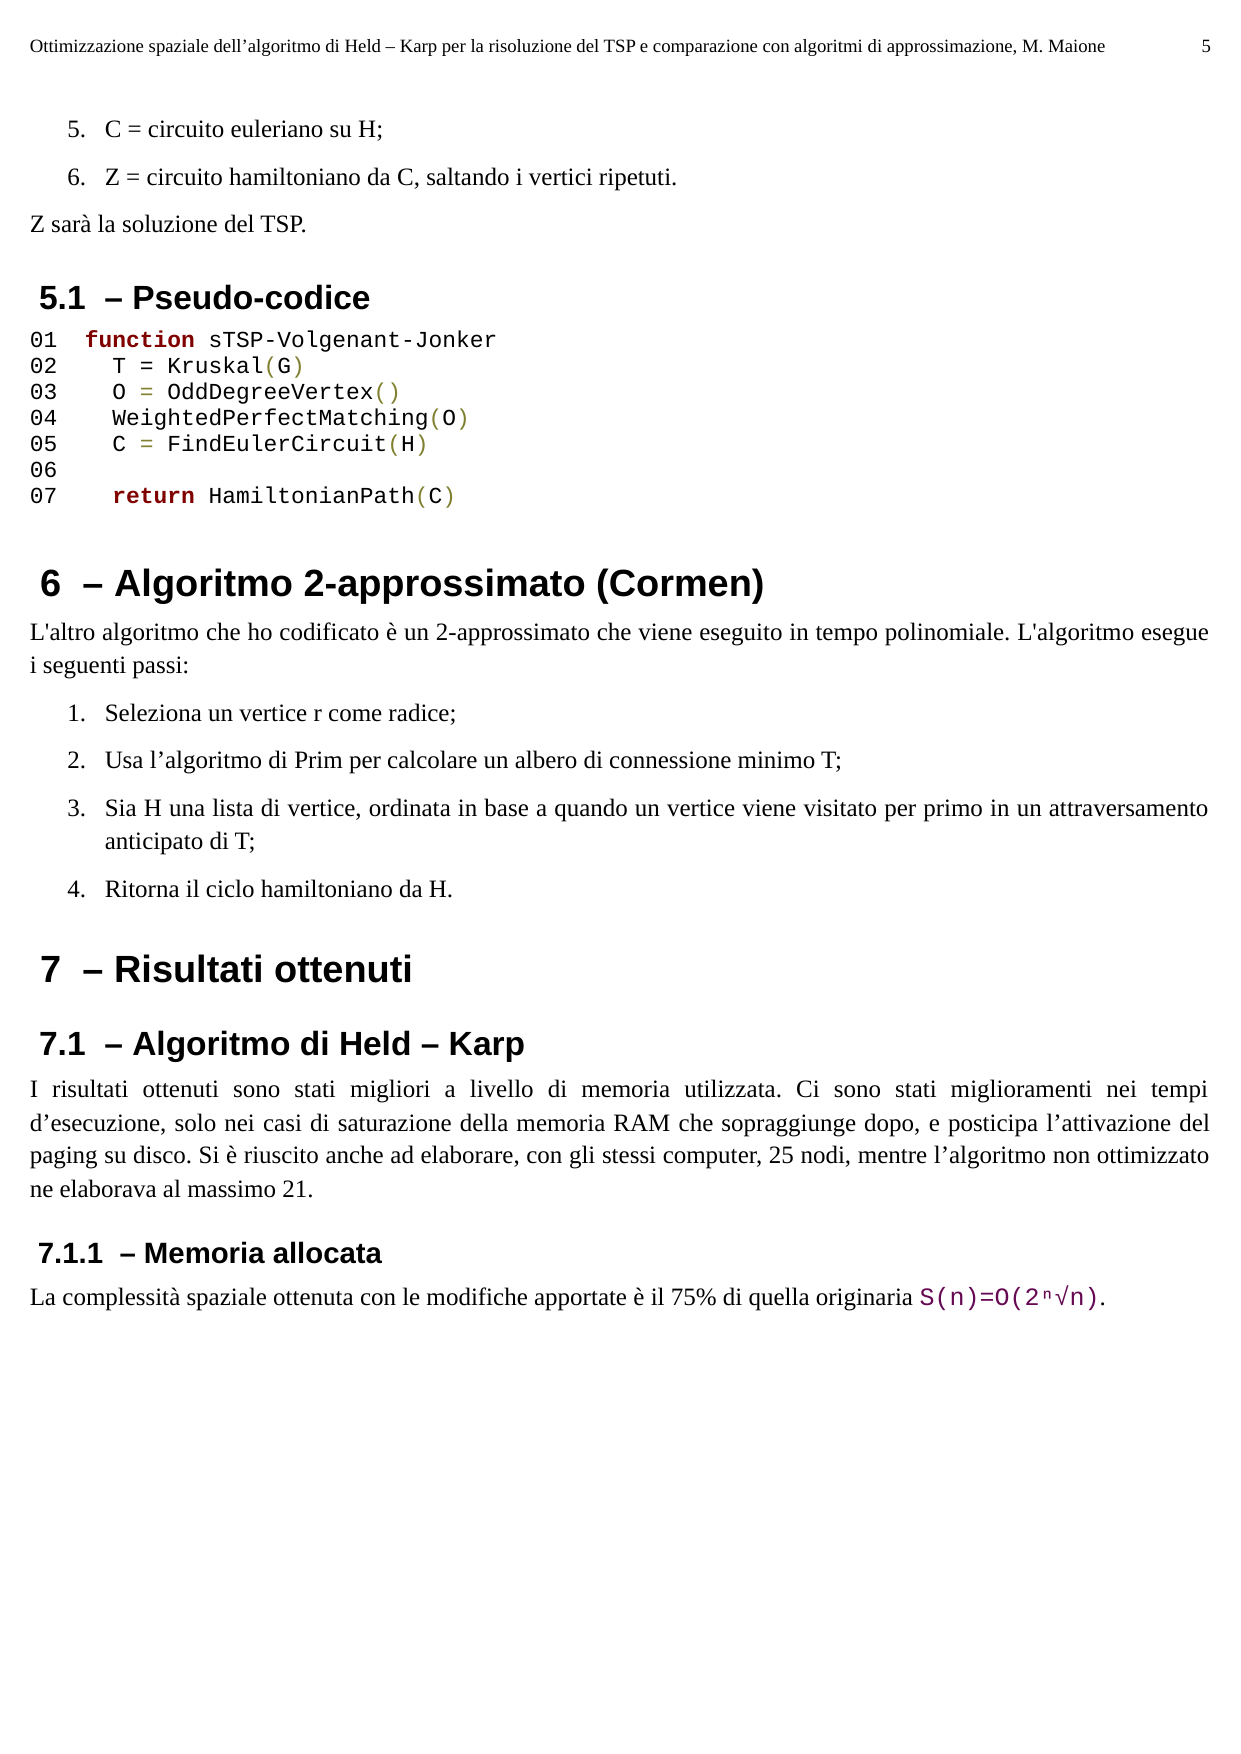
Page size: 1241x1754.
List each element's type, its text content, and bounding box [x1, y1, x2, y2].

text 01 function sTSP-Volgenant-Jonker [29, 329, 1211, 355]
subtitle Memoria allocata [29, 1236, 1211, 1269]
subtitle Algoritmo di Held – Karp [29, 1023, 1211, 1062]
text Z sarà la soluzione del TSP. [29, 209, 1211, 238]
list Z = circuito hamiltoniano da C, saltando i vertici ripetuti. [67, 162, 1211, 190]
text L'altro algoritmo che ho codificato è un 2-approssimato che viene eseguito in tempo polinomiale. L'algoritmo esegue i seguenti passi: [29, 617, 1211, 679]
text I risultati ottenuti sono stati migliori a livello di memoria utilizzata. Ci sono stati miglioramenti nei tempi d’esecuzione, solo nei casi di saturazione della memoria RAM che sopraggiunge dopo, e posticipa l’attivazione del paging su disco. Si è riuscito anche ad elaborare, con gli stessi computer, 25 nodi, mentre l’algoritmo non ottimizzato ne elaborava al massimo 21. [29, 1074, 1211, 1202]
list Seleziona un vertice r come radice; [67, 698, 1211, 727]
subtitle Risultati ottenuti [29, 946, 1211, 990]
text 03 O = OddDegreeVertex() [29, 381, 1211, 407]
text 02 T = Kruskal(G) [29, 355, 1211, 381]
text 05 C = FindEulerCircuit(H) [29, 432, 1211, 458]
subtitle Pseudo-codice [29, 278, 1211, 316]
text 04 WeightedPerfectMatching(O) [29, 407, 1211, 432]
subtitle Algoritmo 2-approssimato (Cormen) [29, 561, 1211, 605]
list Sia H una lista di vertice, ordinata in base a quando un vertice viene visitato per primo in un attraversamento anticipato di T; [67, 793, 1211, 855]
list Ritorna il ciclo hamiltoniano da H. [67, 874, 1211, 903]
text 06 [29, 458, 1211, 484]
list C = circuito euleriano su H; [67, 114, 1211, 143]
text La complessità spaziale ottenuta con le modifiche apportate è il 75% di quella originaria S(n)=O(2ⁿ√n). [29, 1282, 1211, 1313]
list Usa l’algoritmo di Prim per calcolare un albero di connessione minimo T; [67, 746, 1211, 774]
text 07 return HamiltonianPath(C) [29, 484, 1211, 510]
